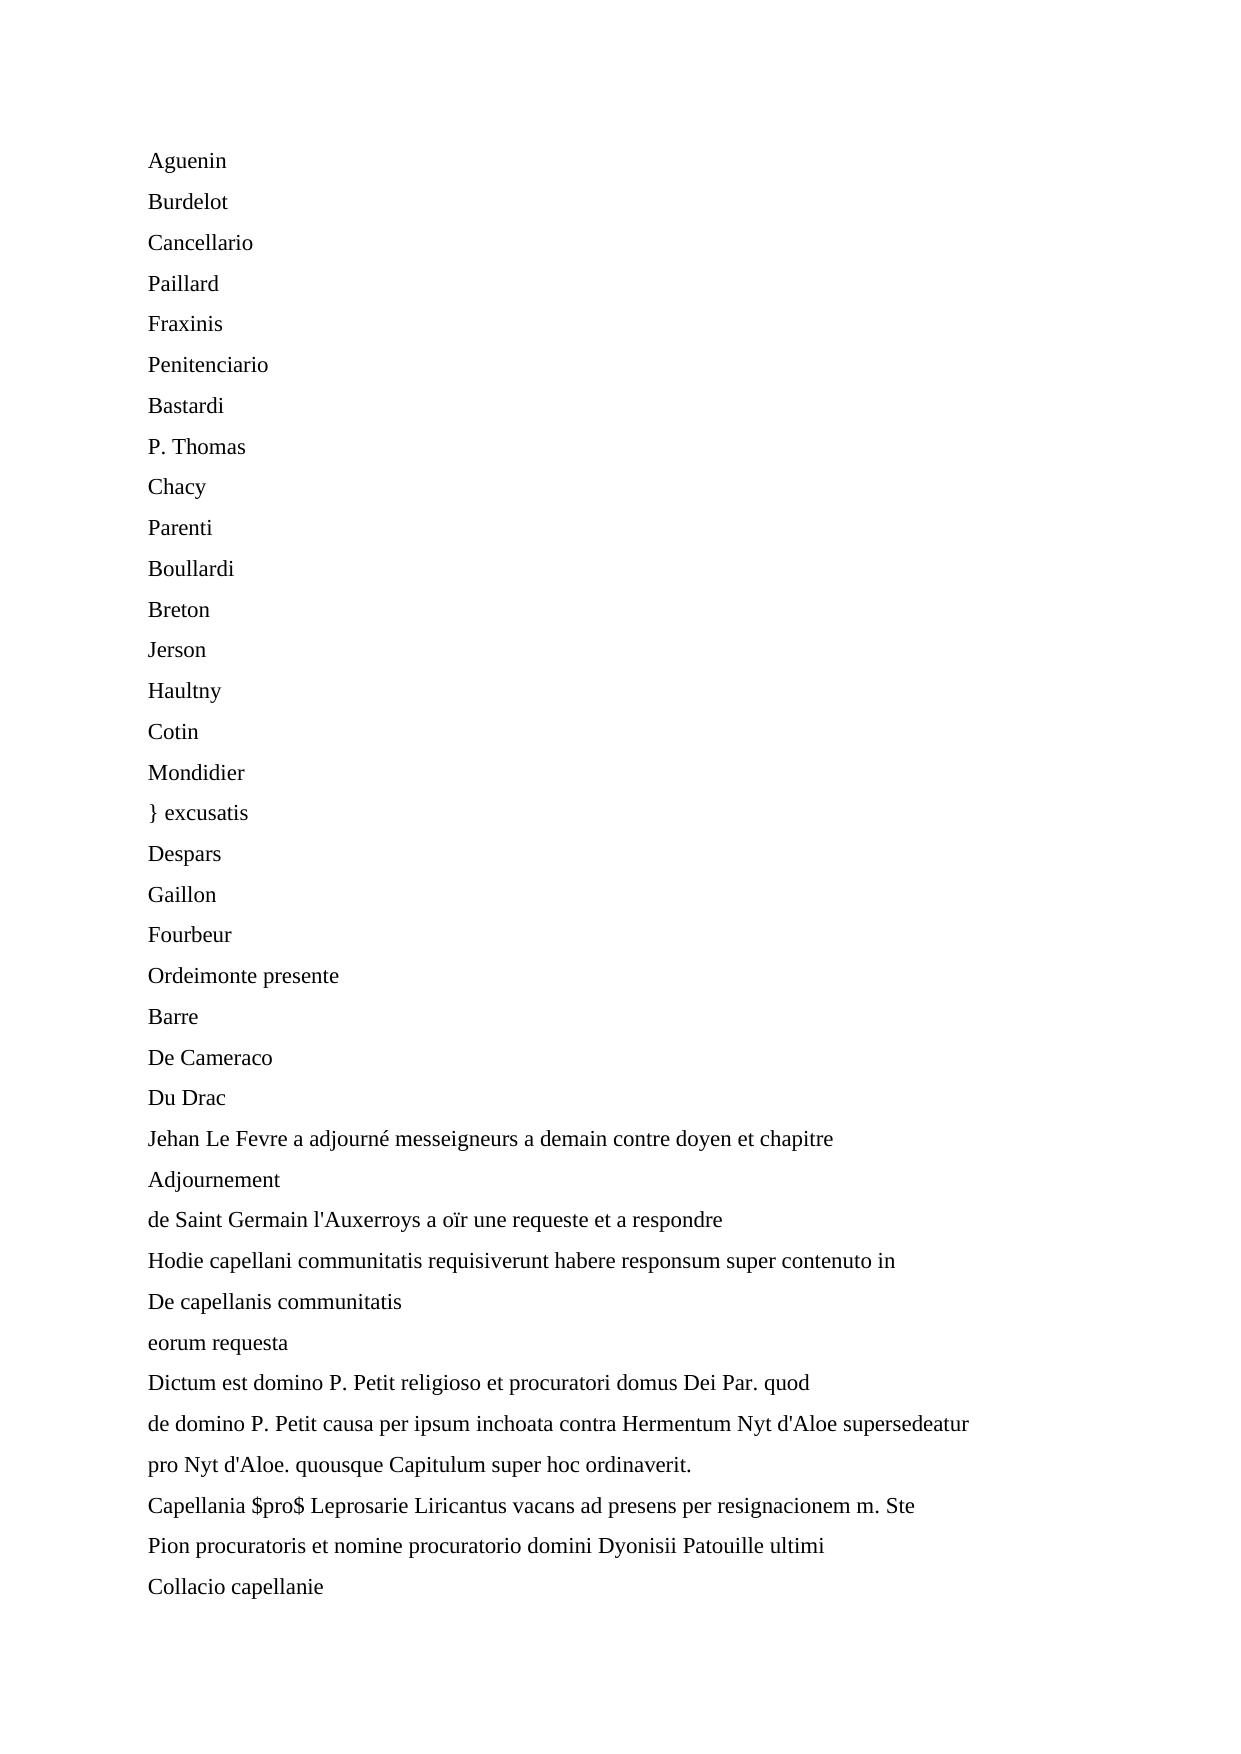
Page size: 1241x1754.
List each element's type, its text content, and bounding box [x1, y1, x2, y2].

text pro Nyt d'Aloe. quousque Capitulum super hoc ordinaverit. [148, 1451, 1093, 1477]
text Chacy [148, 473, 1093, 500]
text Dictum est domino P. Petit religioso et procuratori domus Dei Par. quod [148, 1369, 1093, 1396]
text De capellanis communitatis [148, 1288, 1093, 1314]
text Parenti [148, 514, 1093, 541]
text Despars [148, 840, 1093, 866]
text Ordeimonte presente [148, 962, 1093, 988]
text Collacio capellanie [148, 1573, 1093, 1599]
text } excusatis [148, 799, 1093, 826]
text Boullardi [148, 555, 1093, 581]
text Jehan Le Fevre a adjourné messeigneurs a demain contre doyen et chapitre [148, 1125, 1093, 1151]
text Bastardi [148, 392, 1093, 418]
text Cotin [148, 718, 1093, 744]
text Fourbeur [148, 921, 1093, 948]
text Gaillon [148, 881, 1093, 907]
text de domino P. Petit causa per ipsum inchoata contra Hermentum Nyt d'Aloe supersedeatur [148, 1410, 1093, 1437]
text Cancellario [148, 229, 1093, 255]
text Breton [148, 596, 1093, 622]
text eorum requesta [148, 1329, 1093, 1355]
text Haultny [148, 677, 1093, 703]
text Mondidier [148, 758, 1093, 785]
text Pion procuratoris et nomine procuratorio domini Dyonisii Patouille ultimi [148, 1532, 1093, 1559]
text Capellania $pro$ Leprosarie Liricantus vacans ad presens per resignacionem m. Ste [148, 1492, 1093, 1518]
text Adjournement [148, 1166, 1093, 1192]
text Paillard [148, 270, 1093, 296]
text de Saint Germain l'Auxerroys a oïr une requeste et a respondre [148, 1207, 1093, 1233]
text Jerson [148, 636, 1093, 663]
text Burdelot [148, 188, 1093, 215]
text P. Thomas [148, 433, 1093, 459]
text Hodie capellani communitatis requisiverunt habere responsum super contenuto in [148, 1247, 1093, 1274]
text Aguenin [148, 148, 1093, 174]
text Barre [148, 1003, 1093, 1029]
text Fraxinis [148, 311, 1093, 337]
text De Cameraco [148, 1044, 1093, 1070]
text Du Drac [148, 1084, 1093, 1111]
text Penitenciario [148, 351, 1093, 378]
